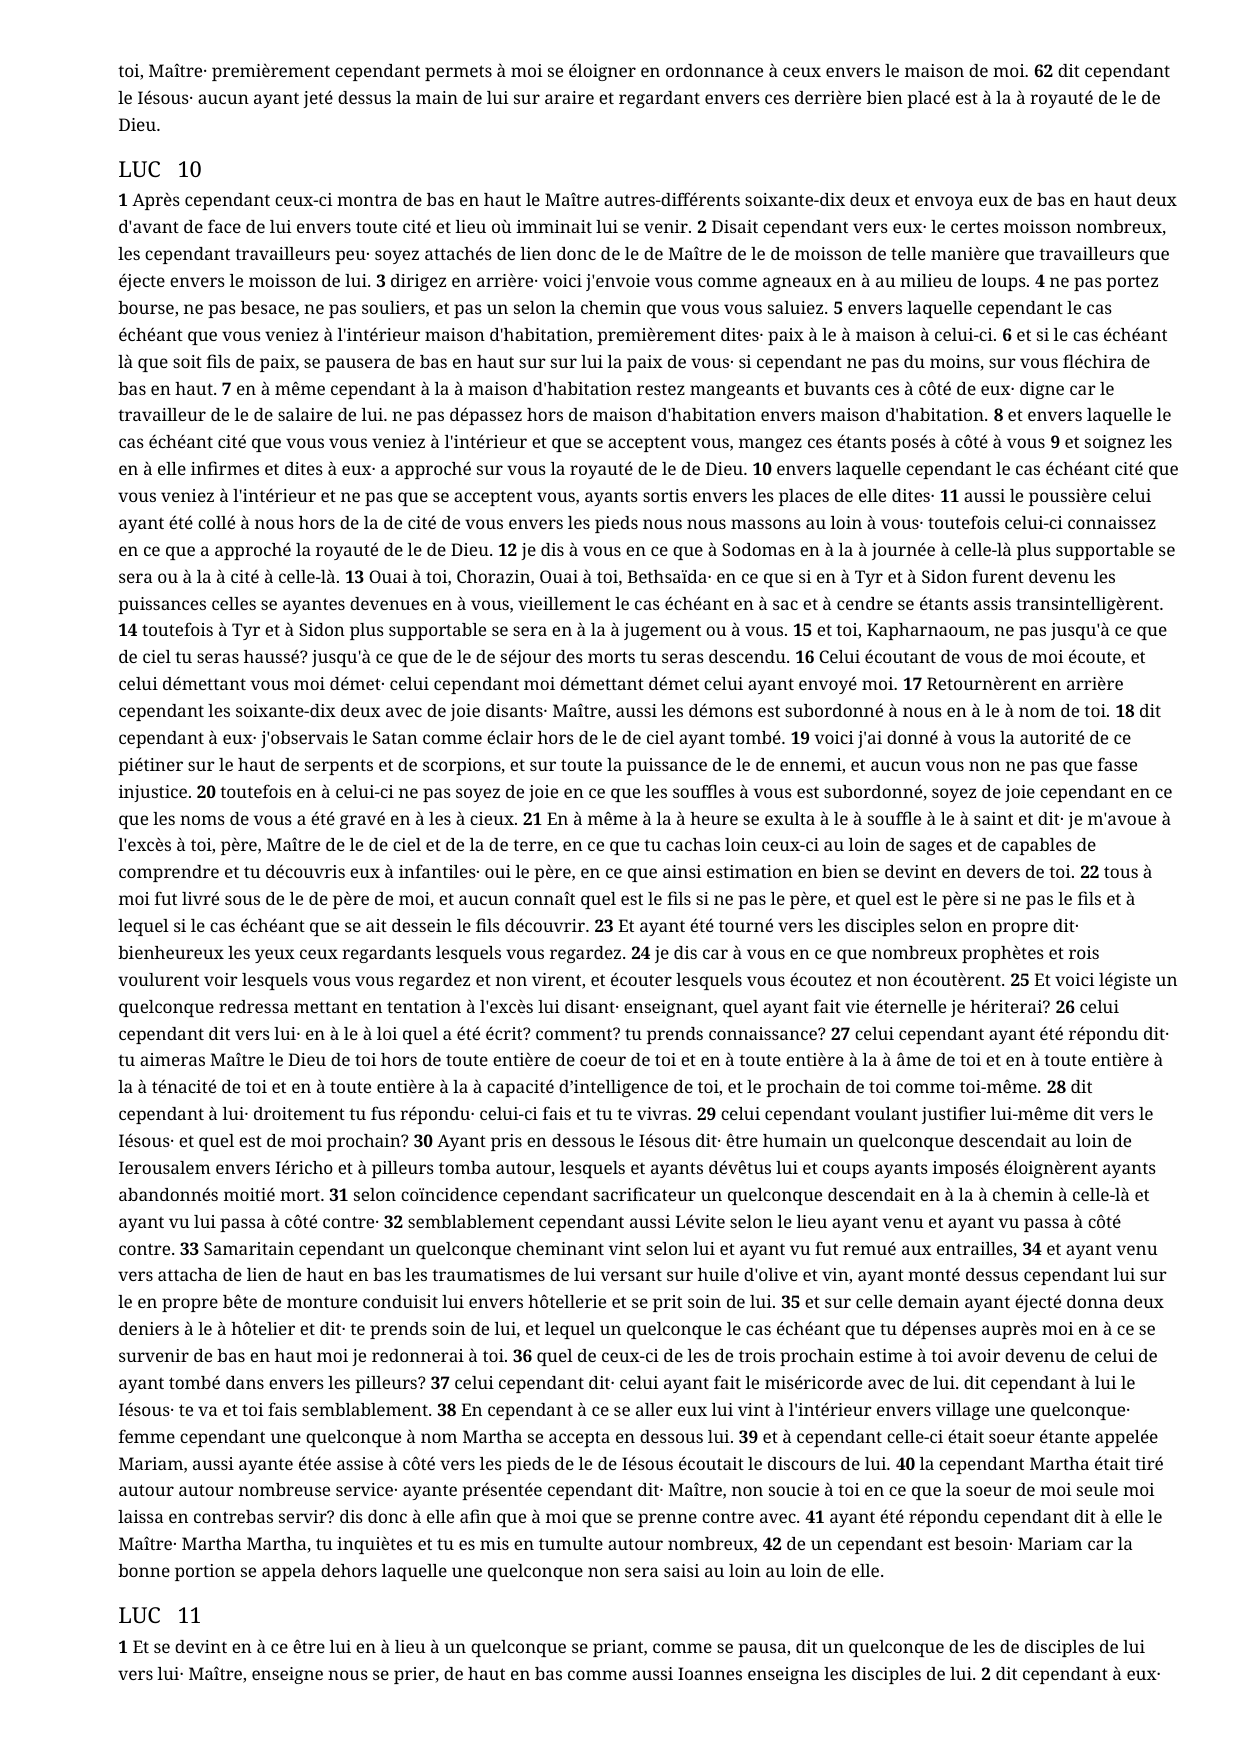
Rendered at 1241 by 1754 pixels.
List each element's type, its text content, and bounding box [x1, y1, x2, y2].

text 1 Après cependant ceux-ci montra de bas en haut le Maître autres-différents soixante-dix deux et envoya eux de bas en haut deux d'avant de face de lui envers toute cité et lieu où imminait lui se venir. 2 Disait cependant vers eux· le certes moisson nombreux, les cependant travailleurs peu· soyez attachés de lien donc de le de Maître de le de moisson de telle manière que travailleurs que éjecte envers le moisson de lui. 3 dirigez en arrière· voici j'envoie vous comme agneaux en à au milieu de loups. 4 ne pas portez bourse, ne pas besace, ne pas souliers, et pas un selon la chemin que vous vous saluiez. 5 envers laquelle cependant le cas échéant que vous veniez à l'intérieur maison d'habitation, premièrement dites· paix à le à maison à celui-ci. 6 et si le cas échéant là que soit fils de paix, se pausera de bas en haut sur sur lui la paix de vous· si cependant ne pas du moins, sur vous fléchira de bas en haut. 7 en à même cependant à la à maison d'habitation restez mangeants et buvants ces à côté de eux· digne car le travailleur de le de salaire de lui. ne pas dépassez hors de maison d'habitation envers maison d'habitation. 8 et envers laquelle le cas échéant cité que vous vous veniez à l'intérieur et que se acceptent vous, mangez ces étants posés à côté à vous 9 et soignez les en à elle infirmes et dites à eux· a approché sur vous la royauté de le de Dieu. 10 envers laquelle cependant le cas échéant cité que vous veniez à l'intérieur et ne pas que se acceptent vous, ayants sortis envers les places de elle dites· 11 aussi le poussière celui ayant été collé à nous hors de la de cité de vous envers les pieds nous nous massons au loin à vous· toutefois celui-ci connaissez en ce que a approché la royauté de le de Dieu. 12 je dis à vous en ce que à Sodomas en à la à journée à celle-là plus supportable se sera ou à la à cité à celle-là. 13 Ouai à toi, Chorazin, Ouai à toi, Bethsaïda· en ce que si en à Tyr et à Sidon furent devenu les puissances celles se ayantes devenues en à vous, vieillement le cas échéant en à sac et à cendre se étants assis transintelligèrent. 14 toutefois à Tyr et à Sidon plus supportable se sera en à la à jugement ou à vous. 15 et toi, Kapharnaoum, ne pas jusqu'à ce que de ciel tu seras haussé? jusqu'à ce que de le de séjour des morts tu seras descendu. 16 Celui écoutant de vous de moi écoute, et celui démettant vous moi démet· celui cependant moi démettant démet celui ayant envoyé moi. 17 Retournèrent en arrière cependant les soixante-dix deux avec de joie disants· Maître, aussi les démons est subordonné à nous en à le à nom de toi. 18 dit cependant à eux· j'observais le Satan comme éclair hors de le de ciel ayant tombé. 19 voici j'ai donné à vous la autorité de ce piétiner sur le haut de serpents et de scorpions, et sur toute la puissance de le de ennemi, et aucun vous non ne pas que fasse injustice. 20 toutefois en à celui-ci ne pas soyez de joie en ce que les souffles à vous est subordonné, soyez de joie cependant en ce que les noms de vous a été gravé en à les à cieux. 21 En à même à la à heure se exulta à le à souffle à le à saint et dit· je m'avoue à l'excès à toi, père, Maître de le de ciel et de la de terre, en ce que tu cachas loin ceux-ci au loin de sages et de capables de comprendre et tu découvris eux à infantiles· oui le père, en ce que ainsi estimation en bien se devint en devers de toi. 22 tous à moi fut livré sous de le de père de moi, et aucun connaît quel est le fils si ne pas le père, et quel est le père si ne pas le fils et à lequel si le cas échéant que se ait dessein le fils découvrir. 23 Et ayant été tourné vers les disciples selon en propre dit· bienheureux les yeux ceux regardants lesquels vous regardez. 24 je dis car à vous en ce que nombreux prophètes et rois voulurent voir lesquels vous vous regardez et non virent, et écouter lesquels vous écoutez et non écoutèrent. 25 Et voici légiste un quelconque redressa mettant en tentation à l'excès lui disant· enseignant, quel ayant fait vie éternelle je hériterai? 26 celui cependant dit vers lui· en à le à loi quel a été écrit? comment? tu prends connaissance? 27 celui cependant ayant été répondu dit· tu aimeras Maître le Dieu de toi hors de toute entière de coeur de toi et en à toute entière à la à âme de toi et en à toute entière à la à ténacité de toi et en à toute entière à la à capacité d’intelligence de toi, et le prochain de toi comme toi-même. 28 dit cependant à lui· droitement tu fus répondu· celui-ci fais et tu te vivras. 29 celui cependant voulant justifier lui-même dit vers le Iésous· et quel est de moi prochain? 30 Ayant pris en dessous le Iésous dit· être humain un quelconque descendait au loin de Ierousalem envers Iéricho et à pilleurs tomba autour, lesquels et ayants dévêtus lui et coups ayants imposés éloignèrent ayants abandonnés moitié mort. 31 selon coïncidence cependant sacrificateur un quelconque descendait en à la à chemin à celle-là et ayant vu lui passa à côté contre· 32 semblablement cependant aussi Lévite selon le lieu ayant venu et ayant vu passa à côté contre. 33 Samaritain cependant un quelconque cheminant vint selon lui et ayant vu fut remué aux entrailles, 34 et ayant venu vers attacha de lien de haut en bas les traumatismes de lui versant sur huile d'olive et vin, ayant monté dessus cependant lui sur le en propre bête de monture conduisit lui envers hôtellerie et se prit soin de lui. 35 et sur celle demain ayant éjecté donna deux deniers à le à hôtelier et dit· te prends soin de lui, et lequel un quelconque le cas échéant que tu dépenses auprès moi en à ce se survenir de bas en haut moi je redonnerai à toi. 36 quel de ceux-ci de les de trois prochain estime à toi avoir devenu de celui de ayant tombé dans envers les pilleurs? 37 celui cependant dit· celui ayant fait le miséricorde avec de lui. dit cependant à lui le Iésous· te va et toi fais semblablement. 38 En cependant à ce se aller eux lui vint à l'intérieur envers village une quelconque· femme cependant une quelconque à nom Martha se accepta en dessous lui. 39 et à cependant celle-ci était soeur étante appelée Mariam, aussi ayante étée assise à côté vers les pieds de le de Iésous écoutait le discours de lui. 40 la cependant Martha était tiré autour autour nombreuse service· ayante présentée cependant dit· Maître, non soucie à toi en ce que la soeur de moi seule moi laissa en contrebas servir? dis donc à elle afin que à moi que se prenne contre avec. 41 ayant été répondu cependant dit à elle le Maître· Martha Martha, tu inquiètes et tu es mis en tumulte autour nombreux, 42 de un cependant est besoin· Mariam car la bonne portion se appela dehors laquelle une quelconque non sera saisi au loin au loin de elle. [118, 188, 1181, 1582]
text toi, Maître· premièrement cependant permets à moi se éloigner en ordonnance à ceux envers le maison de moi. 62 dit cependant le Iésous· aucun ayant jeté dessus la main de lui sur araire et regardant envers ces derrière bien placé est à la à royauté de le de Dieu. [118, 59, 1181, 136]
text LUC 11 [118, 1601, 1181, 1630]
text 1 Et se devint en à ce être lui en à lieu à un quelconque se priant, comme se pausa, dit un quelconque de les de disciples de lui vers lui· Maître, enseigne nous se prier, de haut en bas comme aussi Ioannes enseigna les disciples de lui. 2 dit cependant à eux· [118, 1635, 1181, 1685]
text LUC 10 [118, 154, 1181, 184]
